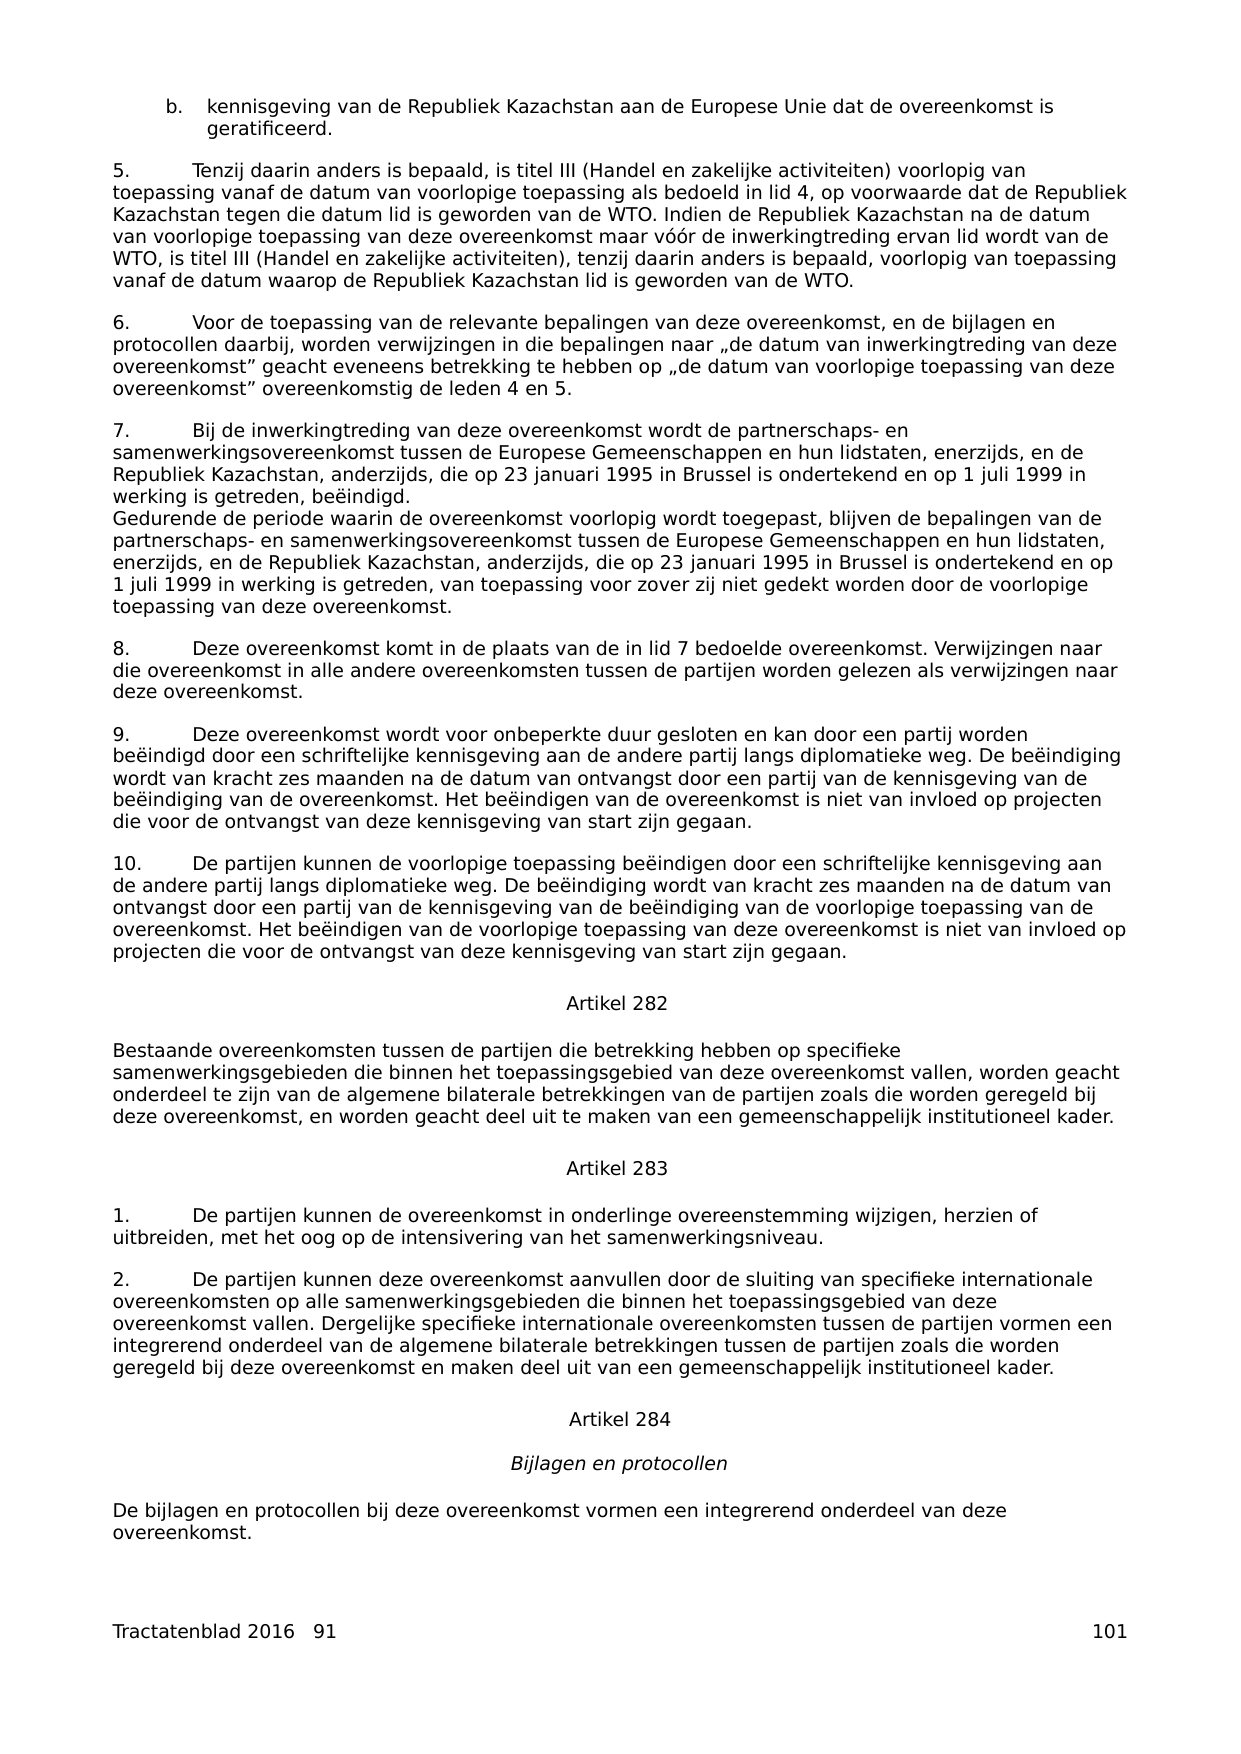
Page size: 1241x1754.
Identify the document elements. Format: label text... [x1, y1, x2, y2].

text b. kennisgeving van de Republiek Kazachstan aan de Europese Unie dat de overeenkomst is geratificeerd. [165, 96, 1128, 140]
text 8. Deze overeenkomst komt in de plaats van de in lid 7 bedoelde overeenkomst. Verwijzingen naar die overeenkomst in alle andere overeenkomsten tussen de partijen worden gelezen als verwijzingen naar deze overeenkomst. [112, 637, 1128, 703]
text 7. Bij de inwerkingtreding van deze overeenkomst wordt de partnerschaps- en samenwerkingsovereenkomst tussen de Europese Gemeenschappen en hun lidstaten, enerzijds, en de Republiek Kazachstan, anderzijds, die op 23 januari 1995 in Brussel is ondertekend en op 1 juli 1999 in werking is getreden, beëindigd. [112, 420, 1128, 508]
text 10. De partijen kunnen de voorlopige toepassing beëindigen door een schriftelijke kennisgeving aan de andere partij langs diplomatieke weg. De beëindiging wordt van kracht zes maanden na de datum van ontvangst door een partij van de kennisgeving van de beëindiging van de voorlopige toepassing van de overeenkomst. Het beëindigen van de voorlopige toepassing van deze overeenkomst is niet van invloed op projecten die voor de ontvangst van deze kennisgeving van start zijn gegaan. [112, 853, 1128, 963]
text 1. De partijen kunnen de overeenkomst in onderlinge overeenstemming wijzigen, herzien of uitbreiden, met het oog op de intensivering van het samenwerkingsniveau. [112, 1205, 1128, 1249]
text 5. Tenzij daarin anders is bepaald, is titel III (Handel en zakelijke activiteiten) voorlopig van toepassing vanaf de datum van voorlopige toepassing als bedoeld in lid 4, op voorwaarde dat de Republiek Kazachstan tegen die datum lid is geworden van de WTO. Indien de Republiek Kazachstan na de datum van voorlopige toepassing van deze overeenkomst maar vóór de inwerkingtreding ervan lid wordt van de WTO, is titel III (Handel en zakelijke activiteiten), tenzij daarin anders is bepaald, voorlopig van toepassing vanaf de datum waarop de Republiek Kazachstan lid is geworden van de WTO. [112, 160, 1128, 292]
text De bijlagen en protocollen bij deze overeenkomst vormen een integrerend onderdeel van deze overeenkomst. [112, 1500, 1128, 1544]
text Bestaande overeenkomsten tussen de partijen die betrekking hebben op specifieke samenwerkingsgebieden die binnen het toepassingsgebied van deze overeenkomst vallen, worden geacht onderdeel te zijn van de algemene bilaterale betrekkingen van de partijen zoals die worden geregeld bij deze overeenkomst, en worden geacht deel uit te maken van een gemeenschappelijk institutioneel kader. [112, 1040, 1128, 1128]
subtitle Artikel 282 [112, 993, 1128, 1015]
text 6. Voor de toepassing van de relevante bepalingen van deze overeenkomst, en de bijlagen en protocollen daarbij, worden verwijzingen in die bepalingen naar „de datum van inwerkingtreding van deze overeenkomst” geacht eveneens betrekking te hebben op „de datum van voorlopige toepassing van deze overeenkomst” overeenkomstig de leden 4 en 5. [112, 312, 1128, 400]
text 2. De partijen kunnen deze overeenkomst aanvullen door de sluiting van specifieke internationale overeenkomsten op alle samenwerkingsgebieden die binnen het toepassingsgebied van deze overeenkomst vallen. Dergelijke specifieke internationale overeenkomsten tussen de partijen vormen een integrerend onderdeel van de algemene bilaterale betrekkingen tussen de partijen zoals die worden geregeld bij deze overeenkomst en maken deel uit van een gemeenschappelijk institutioneel kader. [112, 1269, 1128, 1379]
subtitle Artikel 284 Bijlagen en protocollen [112, 1409, 1128, 1475]
text Gedurende de periode waarin de overeenkomst voorlopig wordt toegepast, blijven de bepalingen van de partnerschaps- en samenwerkingsovereenkomst tussen de Europese Gemeenschappen en hun lidstaten, enerzijds, en de Republiek Kazachstan, anderzijds, die op 23 januari 1995 in Brussel is ondertekend en op 1 juli 1999 in werking is getreden, van toepassing voor zover zij niet gedekt worden door de voorlopige toepassing van deze overeenkomst. [112, 508, 1128, 617]
subtitle Artikel 283 [112, 1158, 1128, 1180]
text 9. Deze overeenkomst wordt voor onbeperkte duur gesloten en kan door een partij worden beëindigd door een schriftelijke kennisgeving aan de andere partij langs diplomatieke weg. De beëindiging wordt van kracht zes maanden na de datum van ontvangst door een partij van de kennisgeving van de beëindiging van de overeenkomst. Het beëindigen van de overeenkomst is niet van invloed op projecten die voor de ontvangst van deze kennisgeving van start zijn gegaan. [112, 723, 1128, 833]
